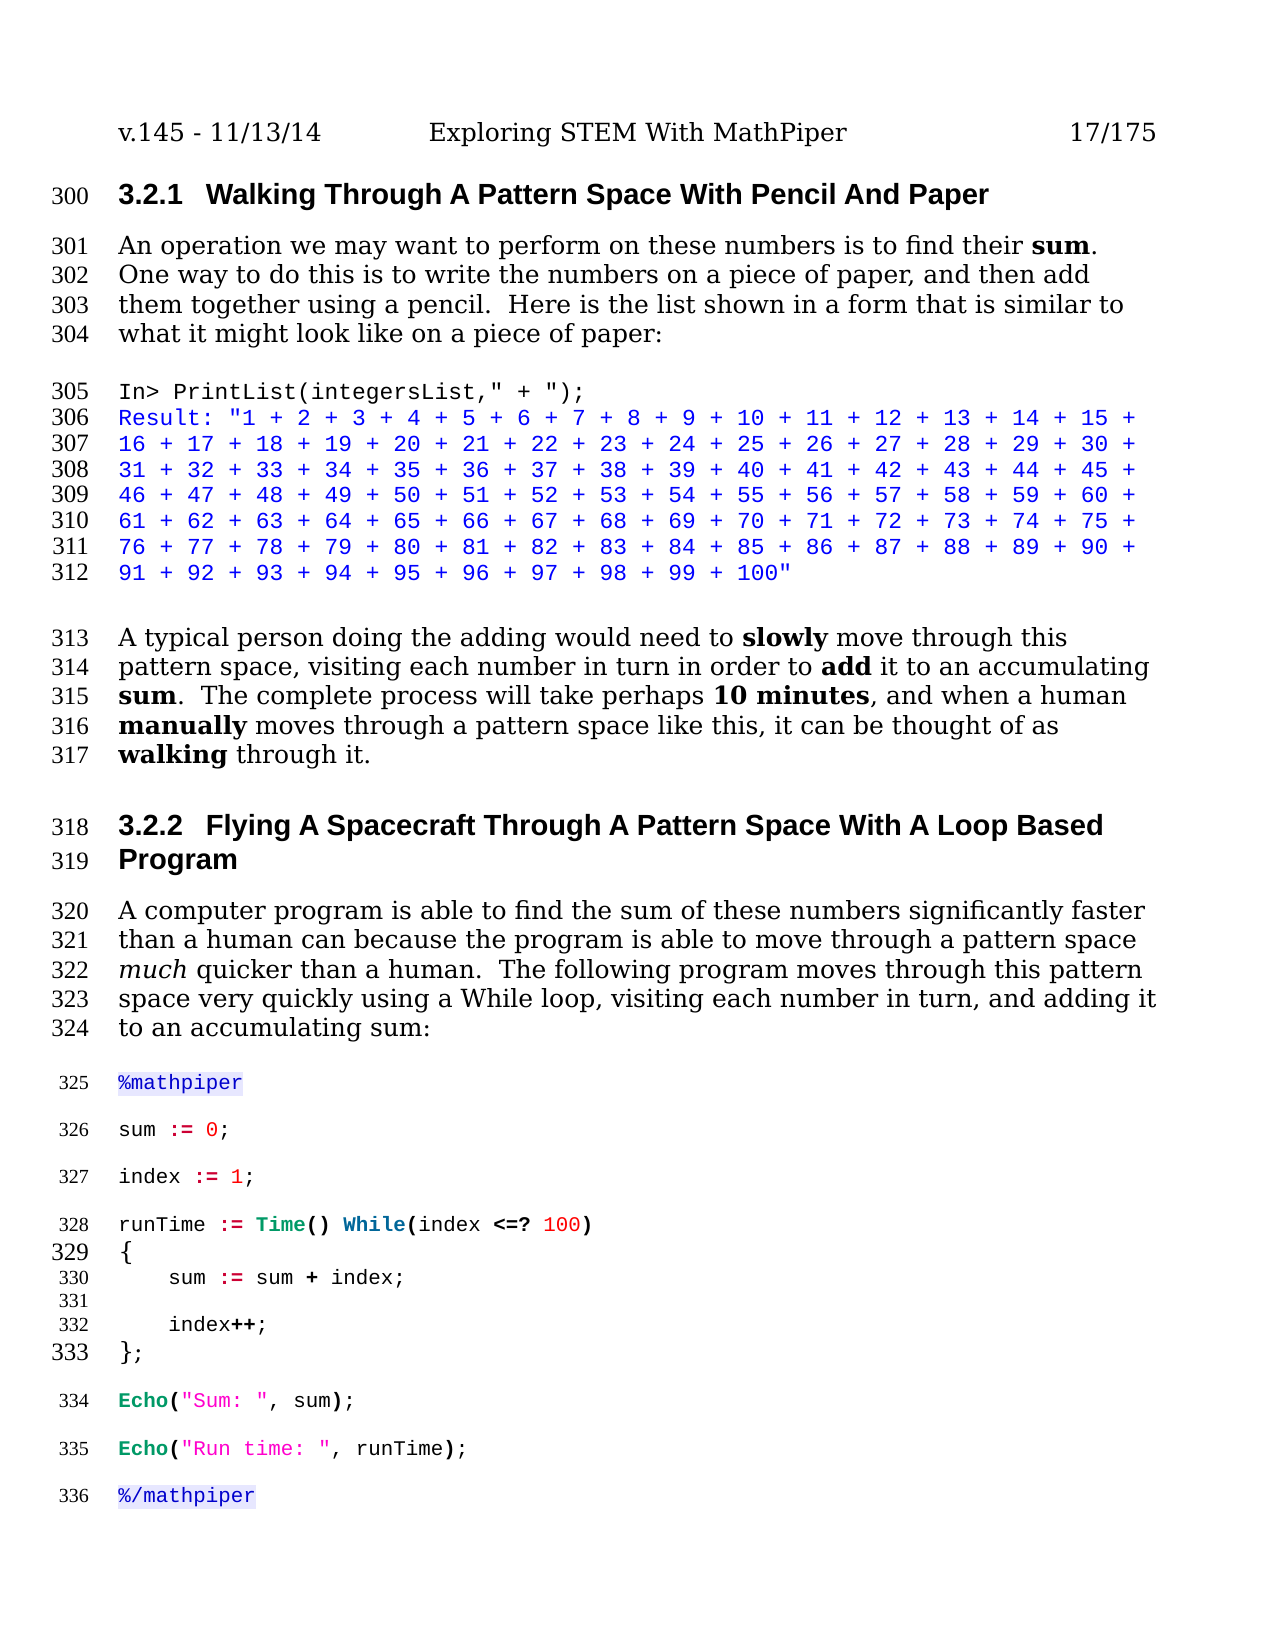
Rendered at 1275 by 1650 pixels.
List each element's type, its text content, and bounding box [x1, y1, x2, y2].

text sum := sum + index; [118, 1267, 1157, 1290]
text index := 1; [118, 1167, 1157, 1190]
text An operation we may want to perform on these numbers is to find their sum. One way to do this is to write the numbers on a piece of paper, and then add them together using a pencil. Here is the list shown in a form that is similar to what it might look like on a piece of paper: [118, 231, 1157, 348]
text }; [118, 1338, 1157, 1367]
text Result: "1 + 2 + 3 + 4 + 5 + 6 + 7 + 8 + 9 + 10 + 11 + 12 + 13 + 14 + 15 + 16 + 17 + 18 + 19 + 20 + 21 + 22 + 23 + 24 + 25 + 26 + 27 + 28 + 29 + 30 + 31 + 32 + 33 + 34 + 35 + 36 + 37 + 38 + 39 + 40 + 41 + 42 + 43 + 44 + 45 + 46 + 47 + 48 + 49 + 50 + 51 + 52 + 53 + 54 + 55 + 56 + 57 + 58 + 59 + 60 + 61 + 62 + 63 + 64 + 65 + 66 + 67 + 68 + 69 + 70 + 71 + 72 + 73 + 74 + 75 + 76 + 77 + 78 + 79 + 80 + 81 + 82 + 83 + 84 + 85 + 86 + 87 + 88 + 89 + 90 + 91 + 92 + 93 + 94 + 95 + 96 + 97 + 98 + 99 + 100" [118, 406, 1157, 588]
text %/mathpiper [118, 1485, 1157, 1509]
text Echo("Sum: ", sum); [118, 1390, 1157, 1414]
text In> PrintList(integersList," + "); [118, 380, 1157, 406]
text A typical person doing the adding would need to slowly move through this pattern space, visiting each number in turn in order to add it to an accumulating sum. The complete process will take perhaps 10 minutes, and when a human manually moves through a pattern space like this, it can be thought of as walking through it. [118, 622, 1157, 769]
text Echo("Run time: ", runTime); [118, 1438, 1157, 1461]
text A computer program is able to find the sum of these numbers significantly faster than a human can because the program is able to move through a pattern space much quicker than a human. The following program moves through this pattern space very quickly using a While loop, visiting each number in turn, and adding it to an accumulating sum: [118, 896, 1157, 1042]
text sum := 0; [118, 1119, 1157, 1143]
text { [118, 1237, 1157, 1267]
text runTime := Time() While(index <=? 100) [118, 1214, 1157, 1237]
text %mathpiper [118, 1072, 1157, 1096]
subtitle Flying A Spacecraft Through A Pattern Space With A Loop Based Program [118, 808, 1157, 876]
text index++; [118, 1314, 1157, 1338]
subtitle Walking Through A Pattern Space With Pencil And Paper [118, 177, 1157, 210]
